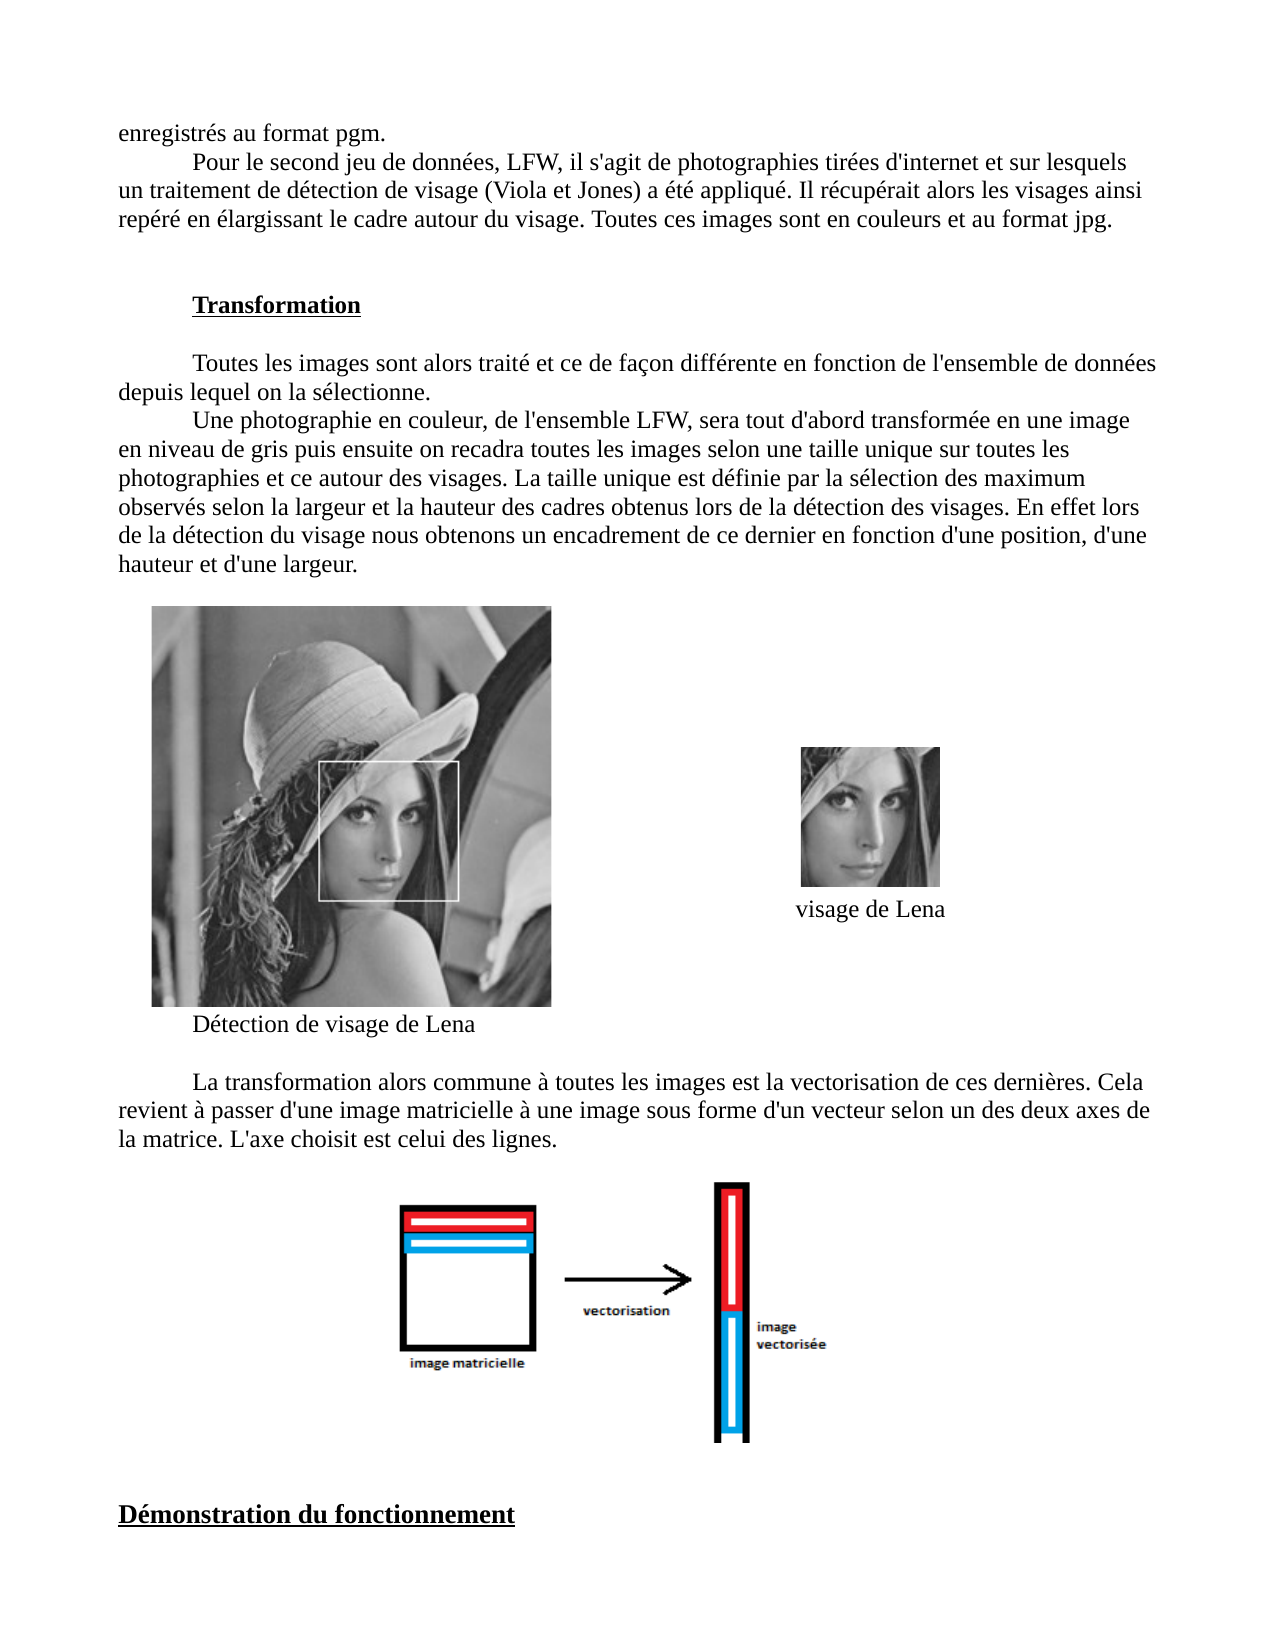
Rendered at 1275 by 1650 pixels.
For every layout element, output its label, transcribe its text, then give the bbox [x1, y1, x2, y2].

picture [363, 1181, 912, 1443]
text Transformation [118, 291, 1157, 319]
text Toutes les images sont alors traité et ce de façon différente en fonction de l'ensemble de données depuis lequel on la sélectionne. [118, 348, 1157, 406]
text Détection de visage de Lena [118, 1009, 1157, 1038]
text visage de Lena [552, 894, 1157, 923]
text [118, 894, 151, 923]
text Démonstration du fonctionnement [118, 1498, 1157, 1529]
text La transformation alors commune à toutes les images est la vectorisation de ces dernières. Cela revient à passer d'une image matricielle à une image sous forme d'un vecteur selon un des deux axes de la matrice. L'axe choisit est celui des lignes. [118, 1067, 1157, 1153]
text Une photographie en couleur, de l'ensemble LFW, sera tout d'abord transformée en une image en niveau de gris puis ensuite on recadra toutes les images selon une taille unique sur toutes les photographies et ce autour des visages. La taille unique est définie par la sélection des maximum observés selon la largeur et la hauteur des cadres obtenus lors de la détection des visages. En effet lors de la détection du visage nous obtenons un encadrement de ce dernier en fonction d'une position, d'une hauteur et d'une largeur. [118, 406, 1157, 578]
text Pour le second jeu de données, LFW, il s'agit de photographies tirées d'internet et sur lesquels un traitement de détection de visage (Viola et Jones) a été appliqué. Il récupérait alors les visages ainsi repéré en élargissant le cadre autour du visage. Toutes ces images sont en couleurs et au format jpg. [118, 147, 1157, 233]
picture [800, 747, 940, 887]
picture [151, 606, 552, 1007]
text enregistrés au format pgm. [118, 118, 1157, 147]
